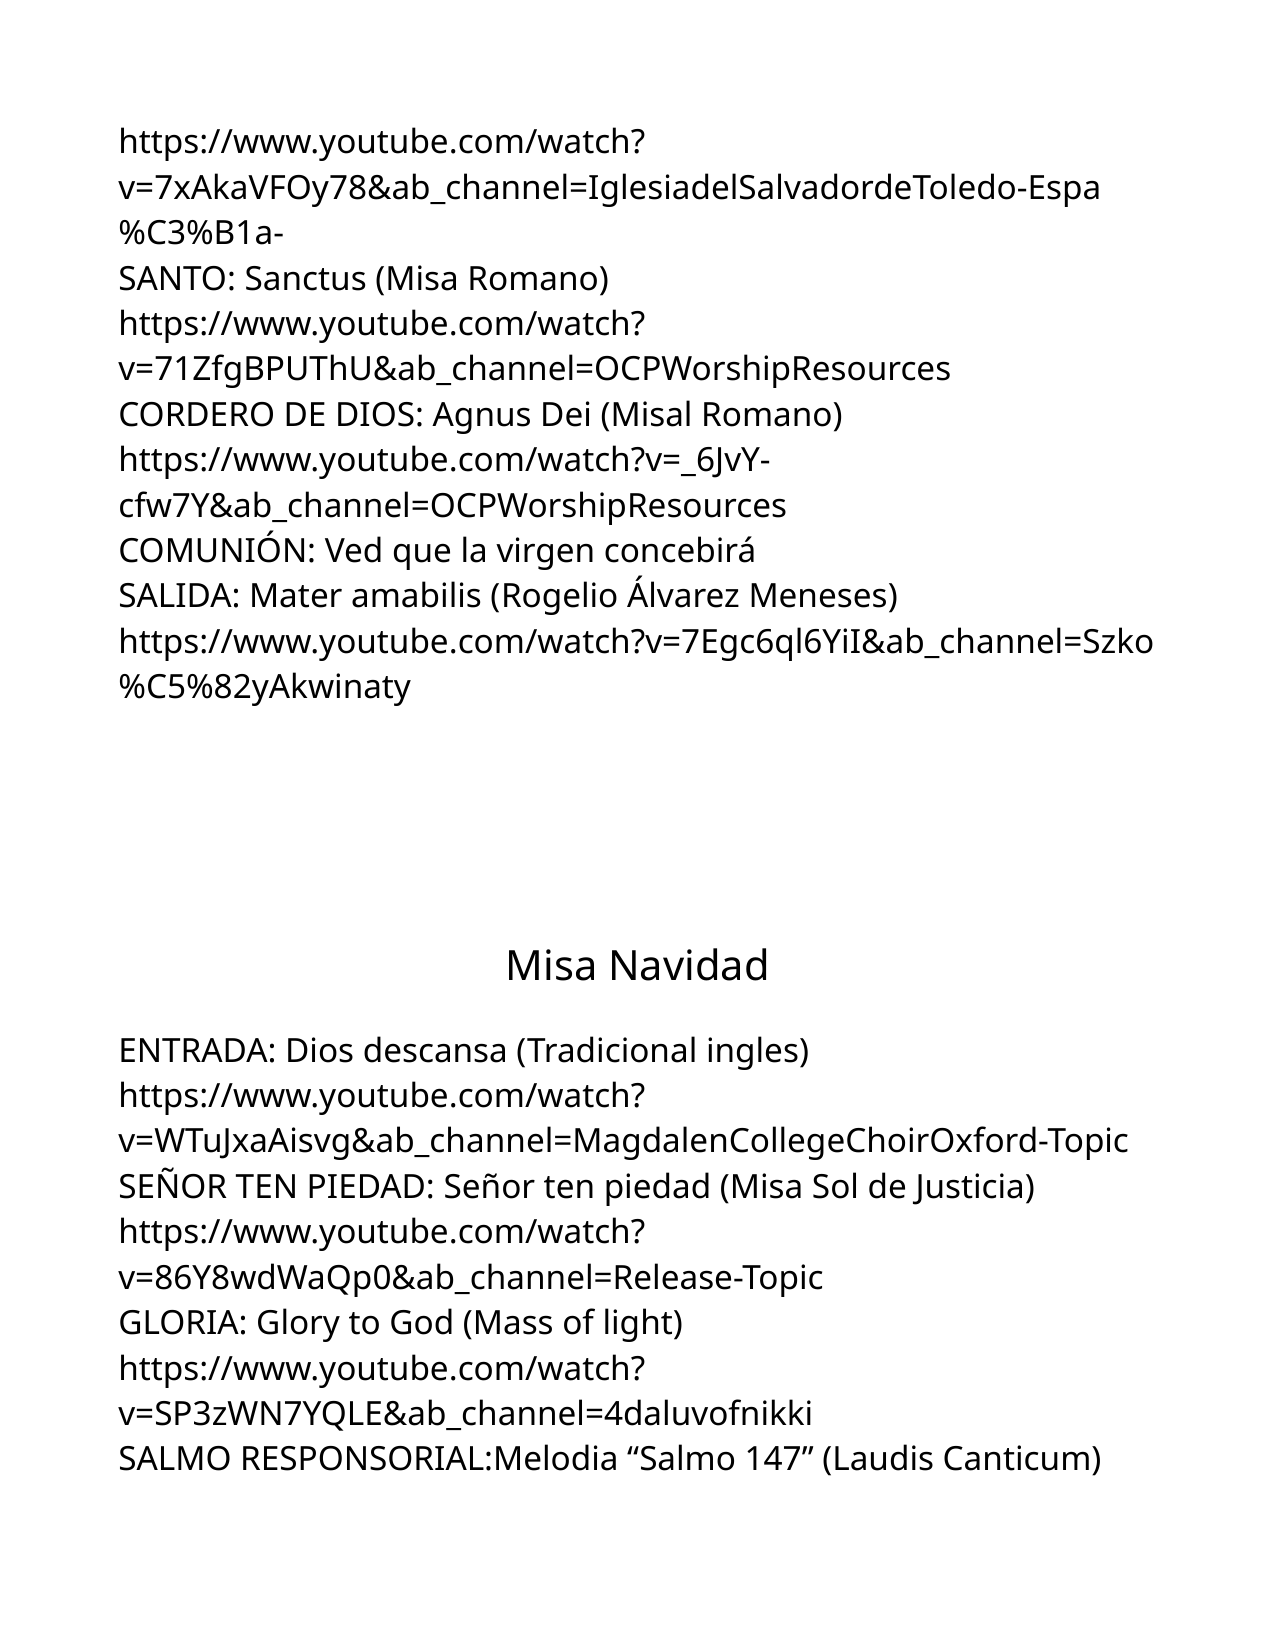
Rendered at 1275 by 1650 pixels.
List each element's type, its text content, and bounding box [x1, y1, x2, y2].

text SALIDA: Mater amabilis (Rogelio Álvarez Meneses) [118, 572, 1157, 618]
text ENTRADA: Dios descansa (Tradicional ingles) [118, 1026, 1157, 1072]
text SALMO RESPONSORIAL:Melodia “Salmo 147” (Laudis Canticum) [118, 1435, 1157, 1481]
text SANTO: Sanctus (Misa Romano) [118, 254, 1157, 300]
text https://www.youtube.com/watch?v=7Egc6ql6YiI&ab_channel=Szko%C5%82yAkwinaty [118, 618, 1157, 708]
text Misa Navidad [118, 936, 1157, 992]
text https://www.youtube.com/watch?v=86Y8wdWaQp0&ab_channel=Release-Topic [118, 1208, 1157, 1299]
text https://www.youtube.com/watch?v=SP3zWN7YQLE&ab_channel=4daluvofnikki [118, 1344, 1157, 1435]
text https://www.youtube.com/watch?v=7xAkaVFOy78&ab_channel=IglesiadelSalvadordeToledo-Espa%C3%B1a- [118, 118, 1157, 254]
text GLORIA: Glory to God (Mass of light) [118, 1299, 1157, 1344]
text COMUNIÓN: Ved que la virgen concebirá [118, 527, 1157, 572]
text https://www.youtube.com/watch?v=_6JvY-cfw7Y&ab_channel=OCPWorshipResources [118, 436, 1157, 527]
text CORDERO DE DIOS: Agnus Dei (Misal Romano) [118, 391, 1157, 436]
text SEÑOR TEN PIEDAD: Señor ten piedad (Misa Sol de Justicia) [118, 1163, 1157, 1208]
text https://www.youtube.com/watch?v=71ZfgBPUThU&ab_channel=OCPWorshipResources [118, 300, 1157, 391]
text https://www.youtube.com/watch?v=WTuJxaAisvg&ab_channel=MagdalenCollegeChoirOxford-Topic [118, 1072, 1157, 1163]
